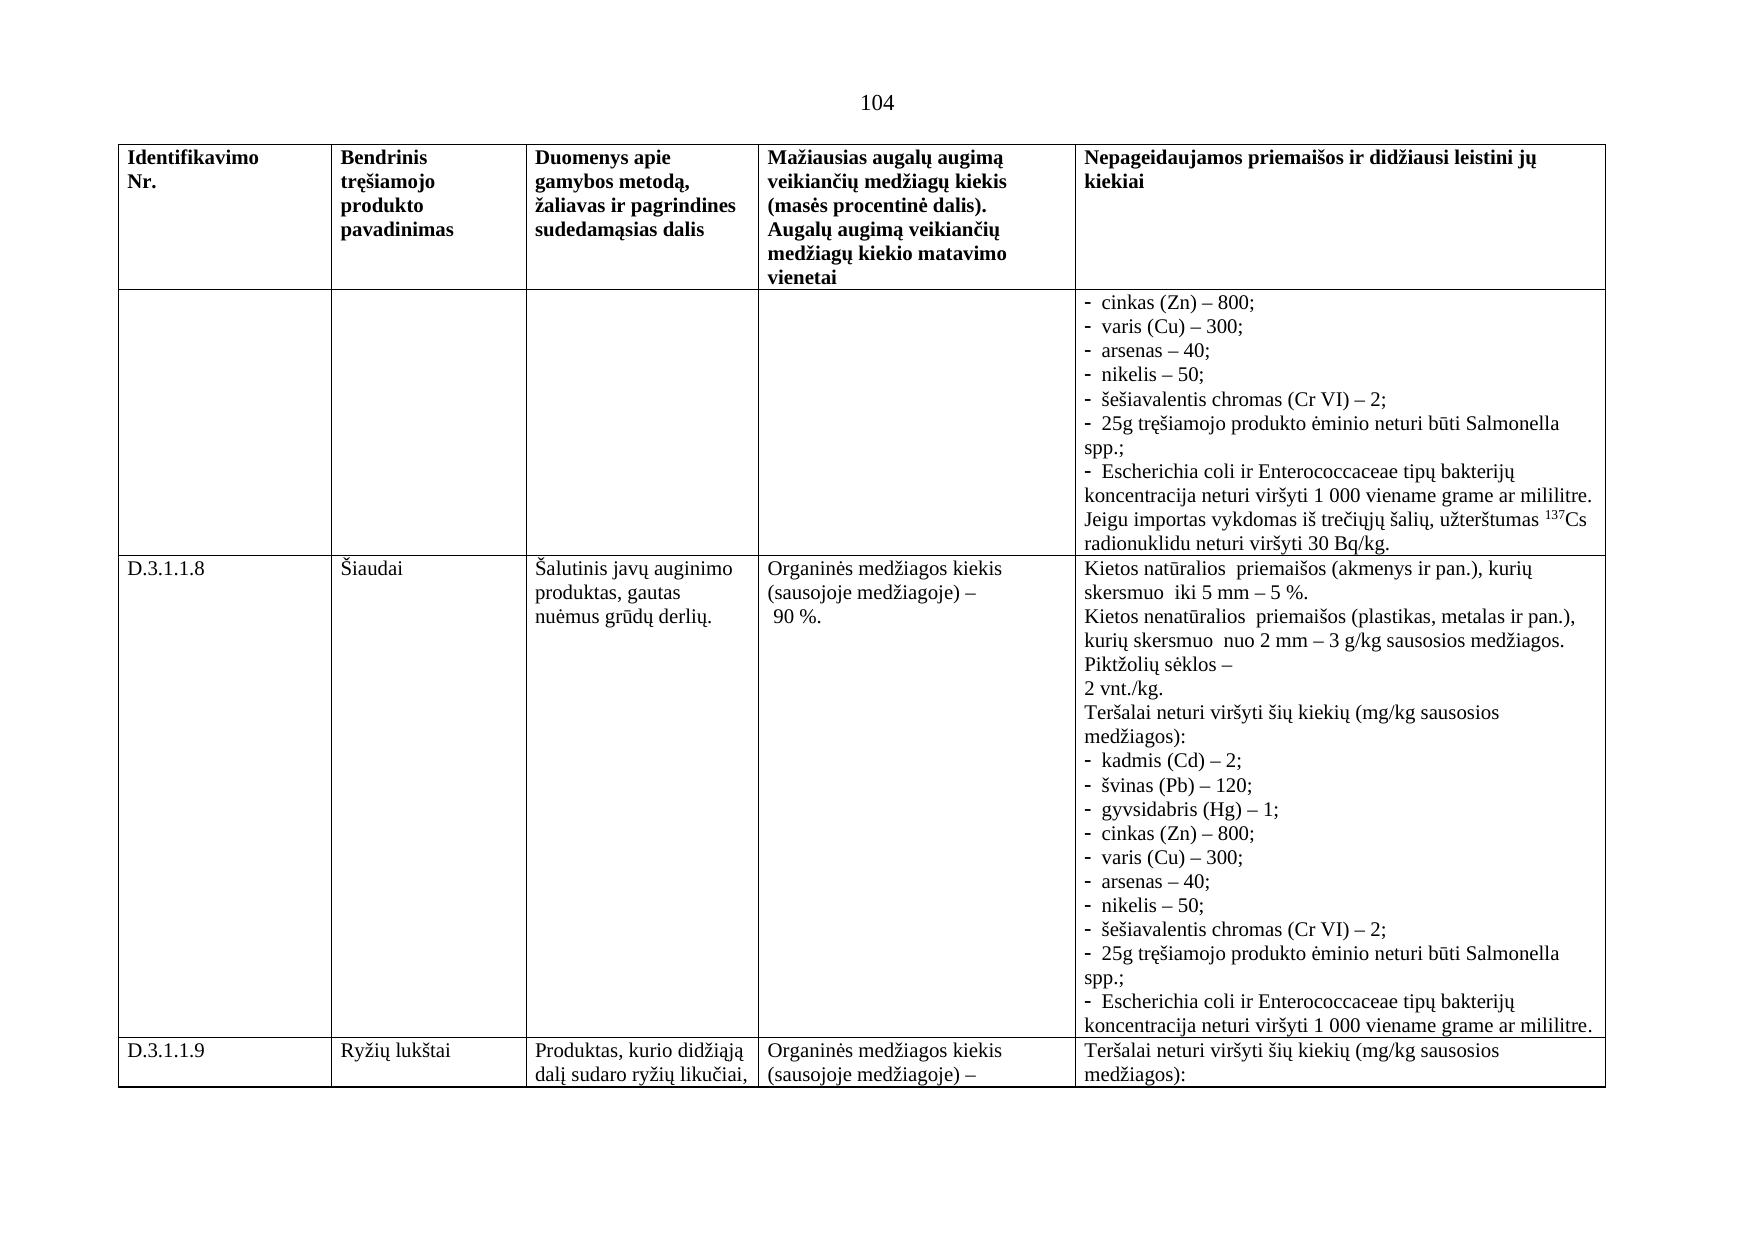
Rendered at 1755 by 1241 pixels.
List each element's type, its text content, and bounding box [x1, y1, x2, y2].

table_header Mažiausias augalų augimą veikiančių medžiagų kiekis (masės procentinė dalis). Augalų augimą veikiančių medžiagų kiekio matavimo vienetai [759, 145, 1075, 289]
table_header Identifikavimo Nr. [119, 145, 331, 289]
table_cell Organinės medžiagos kiekis (sausojoje medžiagoje) – 90 %. [759, 556, 1075, 1037]
table_cell [527, 290, 758, 555]
table_cell Šalutinis javų auginimo produktas, gautas nuėmus grūdų derlių. [527, 556, 758, 1037]
table_header Bendrinis tręšiamojo produkto pavadinimas [332, 145, 526, 289]
table_header Nepageidaujamos priemaišos ir didžiausi leistini jų kiekiai [1076, 145, 1605, 289]
table_cell [332, 290, 526, 555]
table_cell Produktas, kurio didžiąją dalį sudaro ryžių likučiai, [527, 1038, 758, 1086]
table_cell [759, 290, 1075, 555]
table_cell [119, 290, 331, 555]
table_cell D.3.1.1.8 [119, 556, 331, 1037]
table_cell Šiaudai [332, 556, 526, 1037]
table_cell Kietos natūralios priemaišos (akmenys ir pan.), kurių skersmuo iki 5 mm – 5 %. Kietos nenatūralios priemaišos (plastikas, metalas ir pan.), kurių skersmuo nuo 2 mm – 3 g/kg sausosios medžiagos. Piktžolių sėklos – 2 vnt./kg. Teršalai neturi viršyti šių kiekių (mg/kg sausosios medžiagos): kadmis (Cd) – 2; švinas (Pb) – 120; gyvsidabris (Hg) – 1; cinkas (Zn) – 800; varis (Cu) – 300; arsenas – 40; nikelis – 50; šešiavalentis chromas (Cr VI) – 2; 25g tręšiamojo produkto ėminio neturi būti Salmonella spp.; Escherichia coli ir Enterococcaceae tipų bakterijų koncentracija neturi viršyti 1 000 viename grame ar mililitre. [1076, 556, 1605, 1037]
table_cell D.3.1.1.9 [119, 1038, 331, 1086]
table_header Duomenys apie gamybos metodą, žaliavas ir pagrindines sudedamąsias dalis [527, 145, 758, 289]
table_cell Organinės medžiagos kiekis (sausojoje medžiagoje) – [759, 1038, 1075, 1086]
table_cell Teršalai neturi viršyti šių kiekių (mg/kg sausosios medžiagos): [1076, 1038, 1605, 1086]
table_cell Ryžių lukštai [332, 1038, 526, 1086]
table_cell cinkas (Zn) – 800; varis (Cu) – 300; arsenas – 40; nikelis – 50; šešiavalentis chromas (Cr VI) – 2; 25g tręšiamojo produkto ėminio neturi būti Salmonella spp.; Escherichia coli ir Enterococcaceae tipų bakterijų koncentracija neturi viršyti 1 000 viename grame ar mililitre. Jeigu importas vykdomas iš trečiųjų šalių, užterštumas 137Cs radionuklidu neturi viršyti 30 Bq/kg. [1076, 290, 1605, 555]
